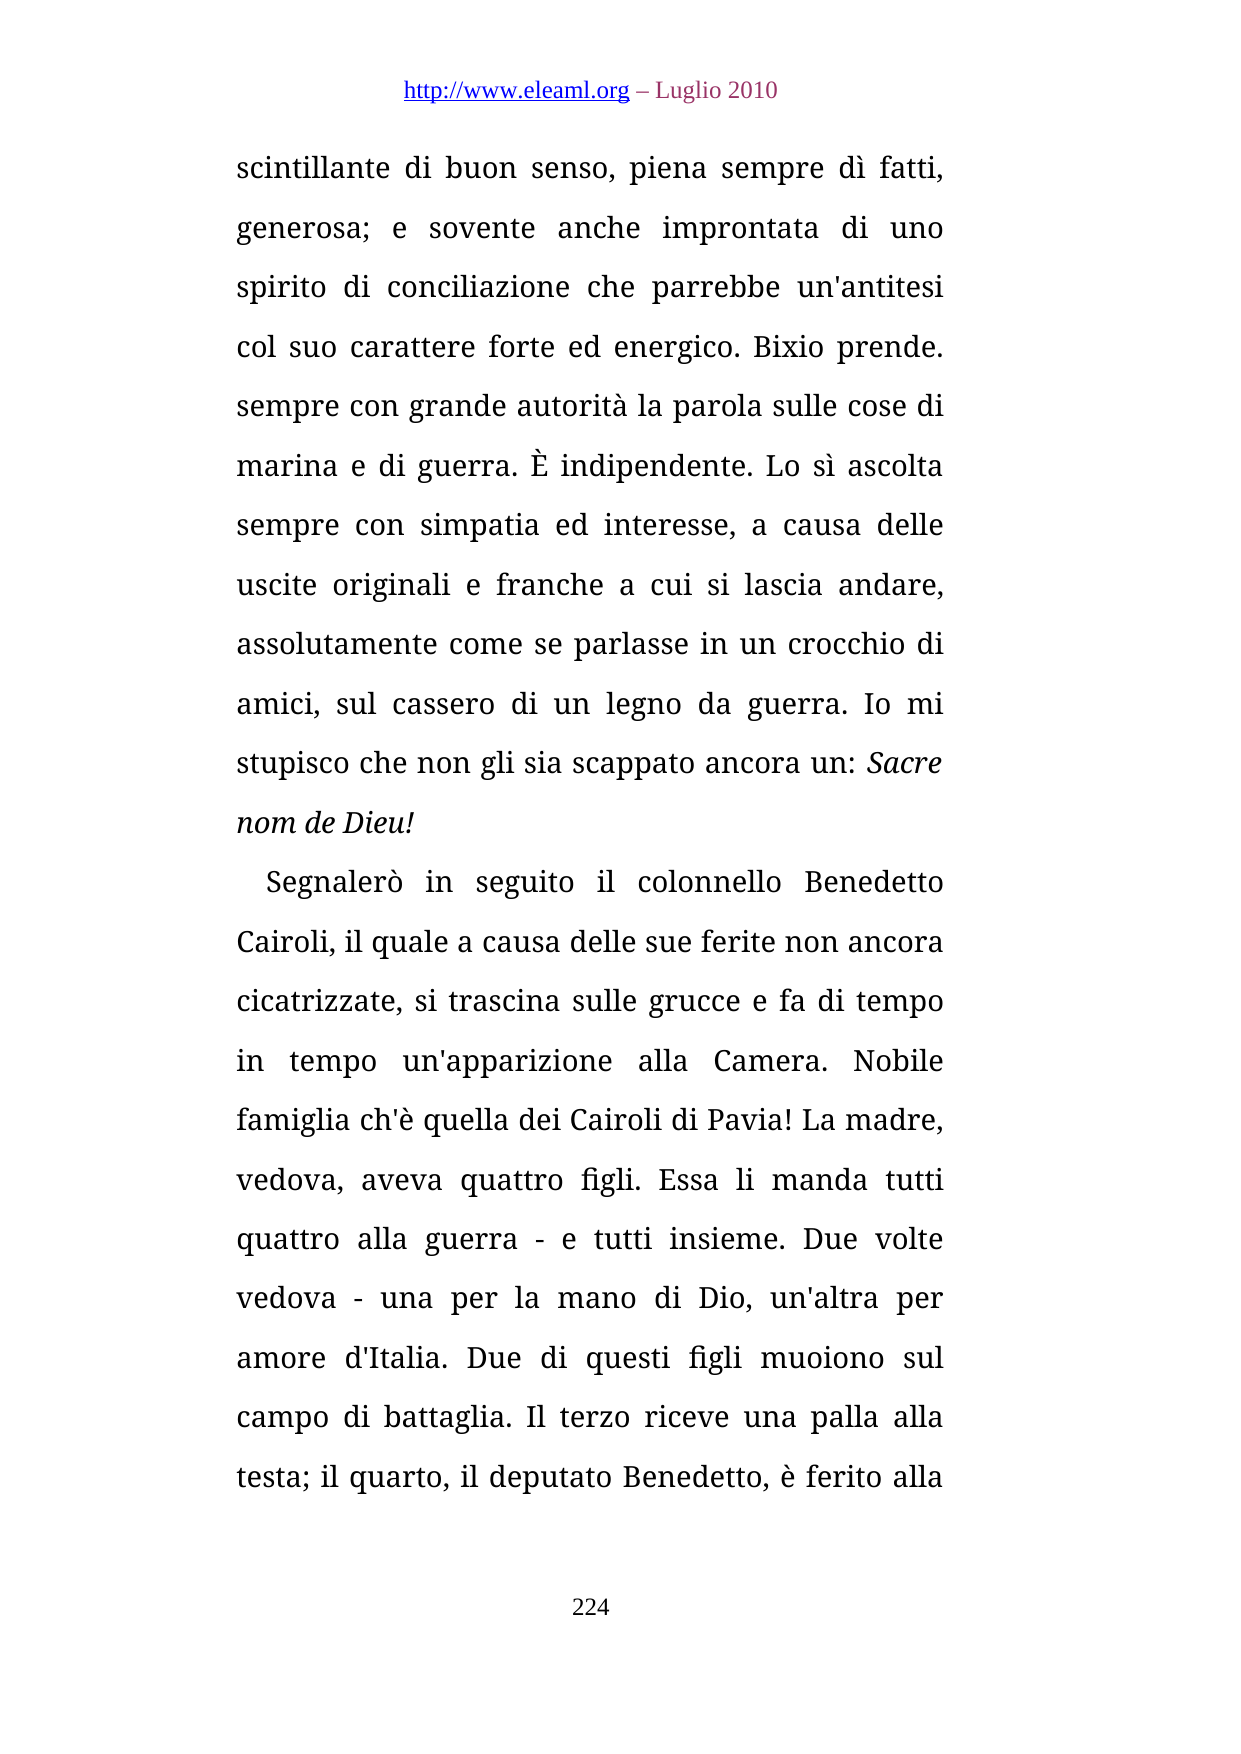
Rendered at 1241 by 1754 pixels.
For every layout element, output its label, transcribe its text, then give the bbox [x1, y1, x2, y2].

text scintillante di buon senso, piena sempre dì fatti, generosa; e sovente anche improntata di uno spirito di conciliazione che parrebbe un'antitesi col suo carattere forte ed energico. Bixio prende. sempre con grande autorità la parola sulle cose di marina e di guerra. È indipendente. Lo sì ascolta sempre con simpatia ed interesse, a causa delle uscite originali e franche a cui si lascia andare, assolutamente come se parlasse in un crocchio di amici, sul cassero di un legno da guerra. Io mi stupisco che non gli sia scappato ancora un: Sacre nom de Dieu! [236, 148, 945, 842]
text Segnalerò in seguito il colonnello Benedetto Cairoli, il quale a causa delle sue ferite non ancora cicatrizzate, si trascina sulle grucce e fa di tempo in tempo un'apparizione alla Camera. Nobile famiglia ch'è quella dei Cairoli di Pavia! La madre, vedova, aveva quattro figli. Essa li manda tutti quattro alla guerra - e tutti insieme. Due volte vedova - una per la mano di Dio, un'altra per amore d'Italia. Due di questi figli muoiono sul campo di battaglia. Il terzo riceve una palla alla testa; il quarto, il deputato Benedetto, è ferito alla [236, 861, 945, 1496]
